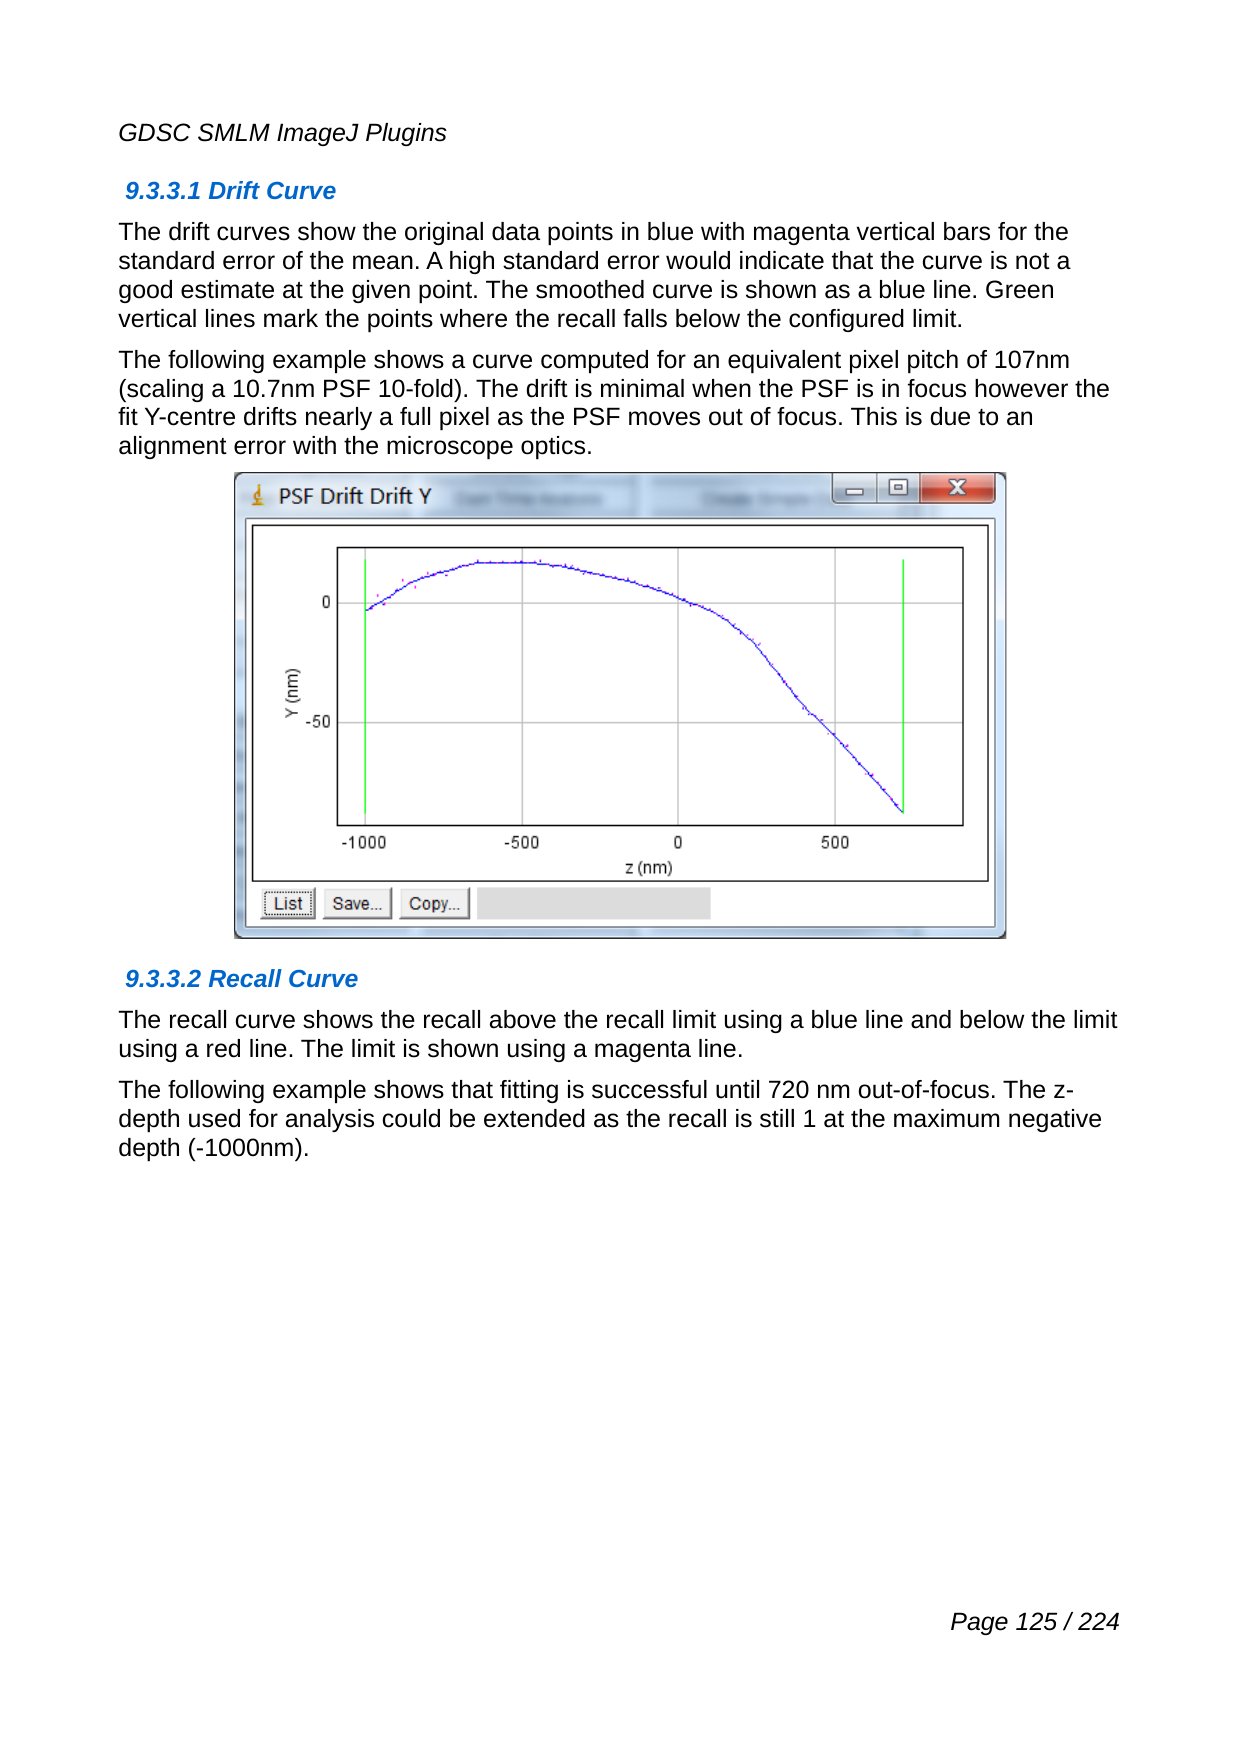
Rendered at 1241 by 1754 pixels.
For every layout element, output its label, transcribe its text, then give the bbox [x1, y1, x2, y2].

text The drift curves show the original data points in blue with magenta vertical bars for the standard error of the mean. A high standard error would indicate that the curve is not a good estimate at the given point. The smoothed curve is shown as a blue line. Green vertical lines mark the points where the recall falls below the configured limit. [118, 217, 1122, 332]
text The recall curve shows the recall above the recall limit using a blue line and below the limit using a red line. The limit is shown using a magenta line. [118, 1005, 1122, 1063]
text The following example shows a curve computed for an equivalent pixel pitch of 107nm (scaling a 10.7nm PSF 10-fold). The drift is minimal when the PSF is in focus however the fit Y-centre drifts nearly a full pixel as the PSF moves out of focus. This is due to an alignment error with the microscope optics. [118, 345, 1122, 460]
subtitle Drift Curve [118, 176, 1122, 205]
text The following example shows that fitting is successful until 720 nm out-of-focus. The z-depth used for analysis could be extended as the recall is still 1 at the maximum negative depth (-1000nm). [118, 1075, 1122, 1161]
subtitle Recall Curve [118, 964, 1122, 993]
picture [234, 472, 1007, 939]
